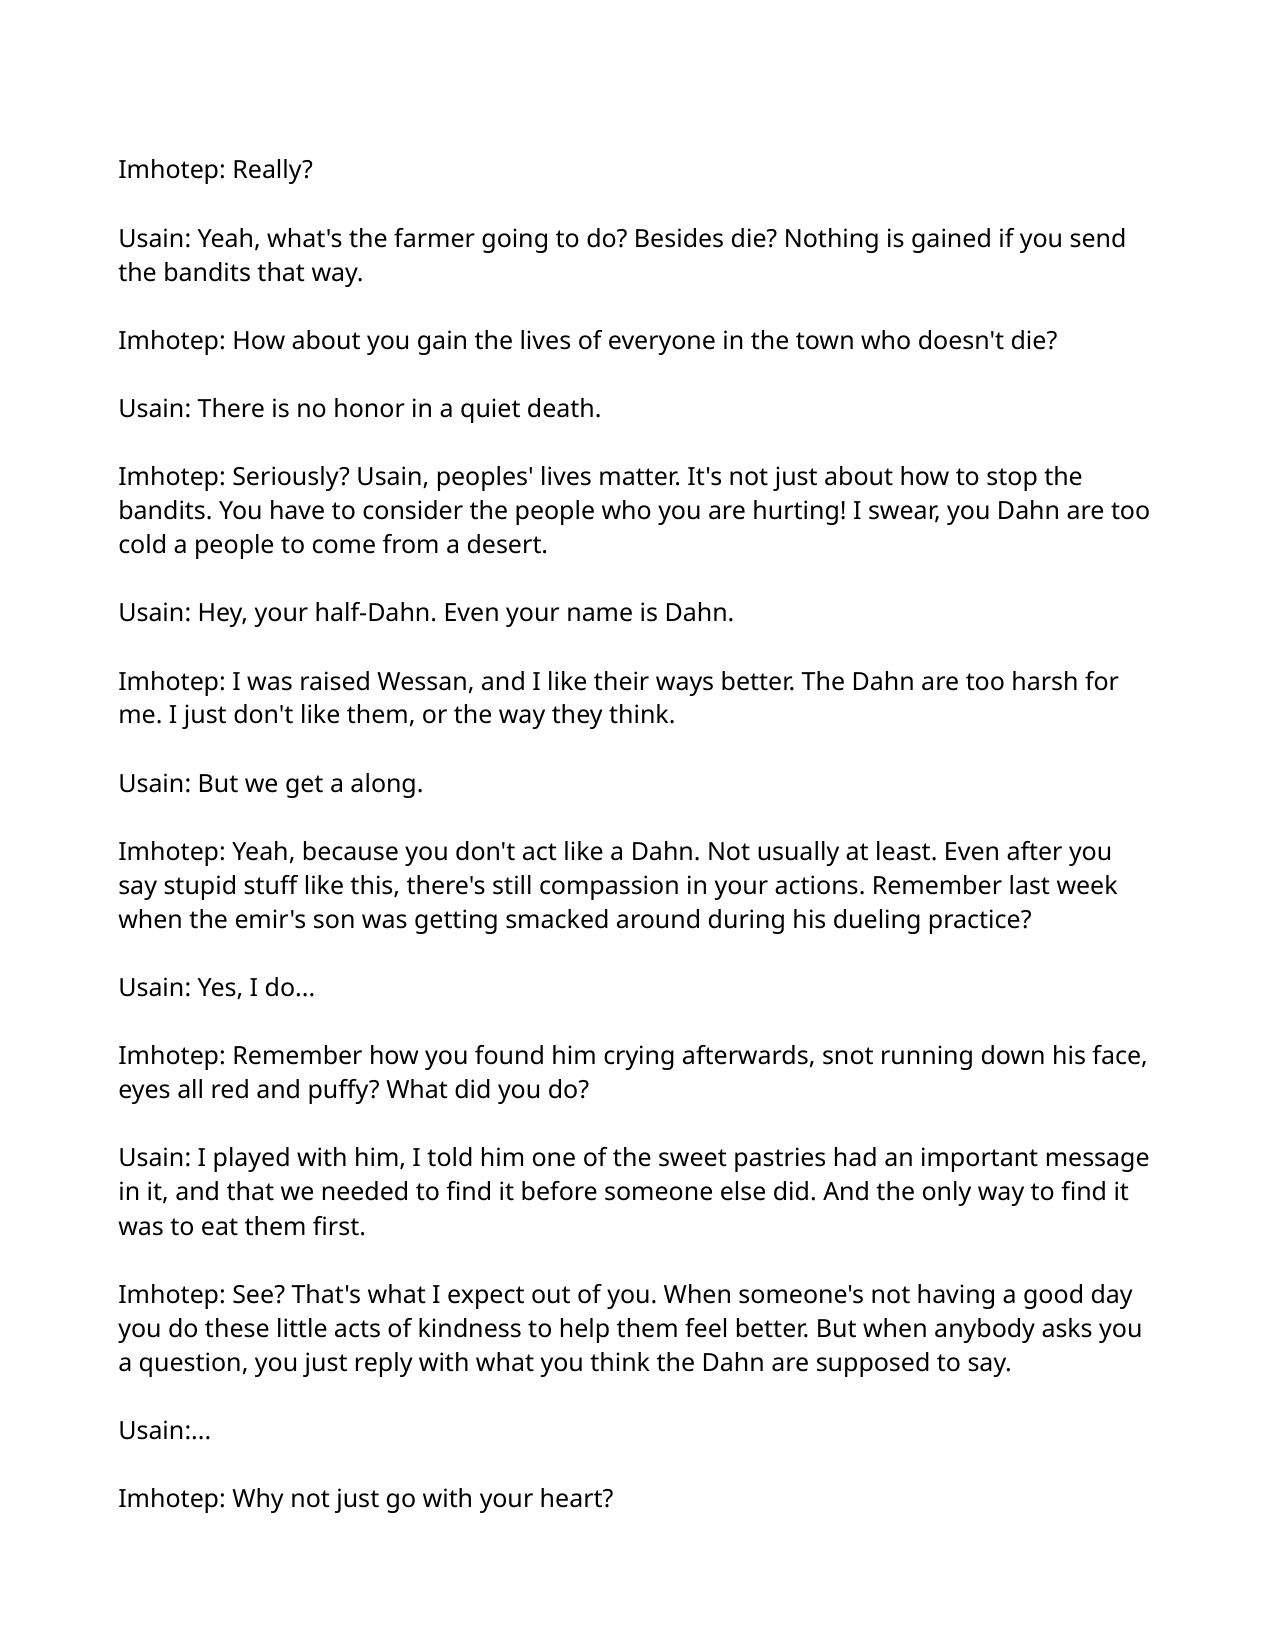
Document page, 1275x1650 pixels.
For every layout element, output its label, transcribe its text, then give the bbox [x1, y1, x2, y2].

text Imhotep: Why not just go with your heart? [118, 1481, 1157, 1515]
text Imhotep: See? That's what I expect out of you. When someone's not having a good day you do these little acts of kindness to help them feel better. But when anybody asks you a question, you just reply with what you think the Dahn are supposed to say. [118, 1276, 1157, 1378]
text Imhotep: Seriously? Usain, peoples' lives matter. It's not just about how to stop the bandits. You have to consider the people who you are hurting! I swear, you Dahn are too cold a people to come from a desert. [118, 459, 1157, 561]
text Usain: Yes, I do... [118, 970, 1157, 1004]
text Imhotep: How about you gain the lives of everyone in the town who doesn't die? [118, 322, 1157, 357]
text Usain: Yeah, what's the farmer going to do? Besides die? Nothing is gained if you send the bandits that way. [118, 220, 1157, 288]
text Usain: There is no honor in a quiet death. [118, 391, 1157, 425]
text Usain:... [118, 1412, 1157, 1447]
text Imhotep: Remember how you found him crying afterwards, snot running down his face, eyes all red and puffy? What did you do? [118, 1038, 1157, 1106]
text Imhotep: Really? [118, 152, 1157, 186]
text Usain: Hey, your half-Dahn. Even your name is Dahn. [118, 595, 1157, 629]
text Usain: But we get a along. [118, 765, 1157, 799]
text Imhotep: Yeah, because you don't act like a Dahn. Not usually at least. Even after you say stupid stuff like this, there's still compassion in your actions. Remember last week when the emir's son was getting smacked around during his dueling practice? [118, 833, 1157, 936]
text Usain: I played with him, I told him one of the sweet pastries had an important message in it, and that we needed to find it before someone else did. And the only way to find it was to eat them first. [118, 1140, 1157, 1242]
text Imhotep: I was raised Wessan, and I like their ways better. The Dahn are too harsh for me. I just don't like them, or the way they think. [118, 663, 1157, 731]
